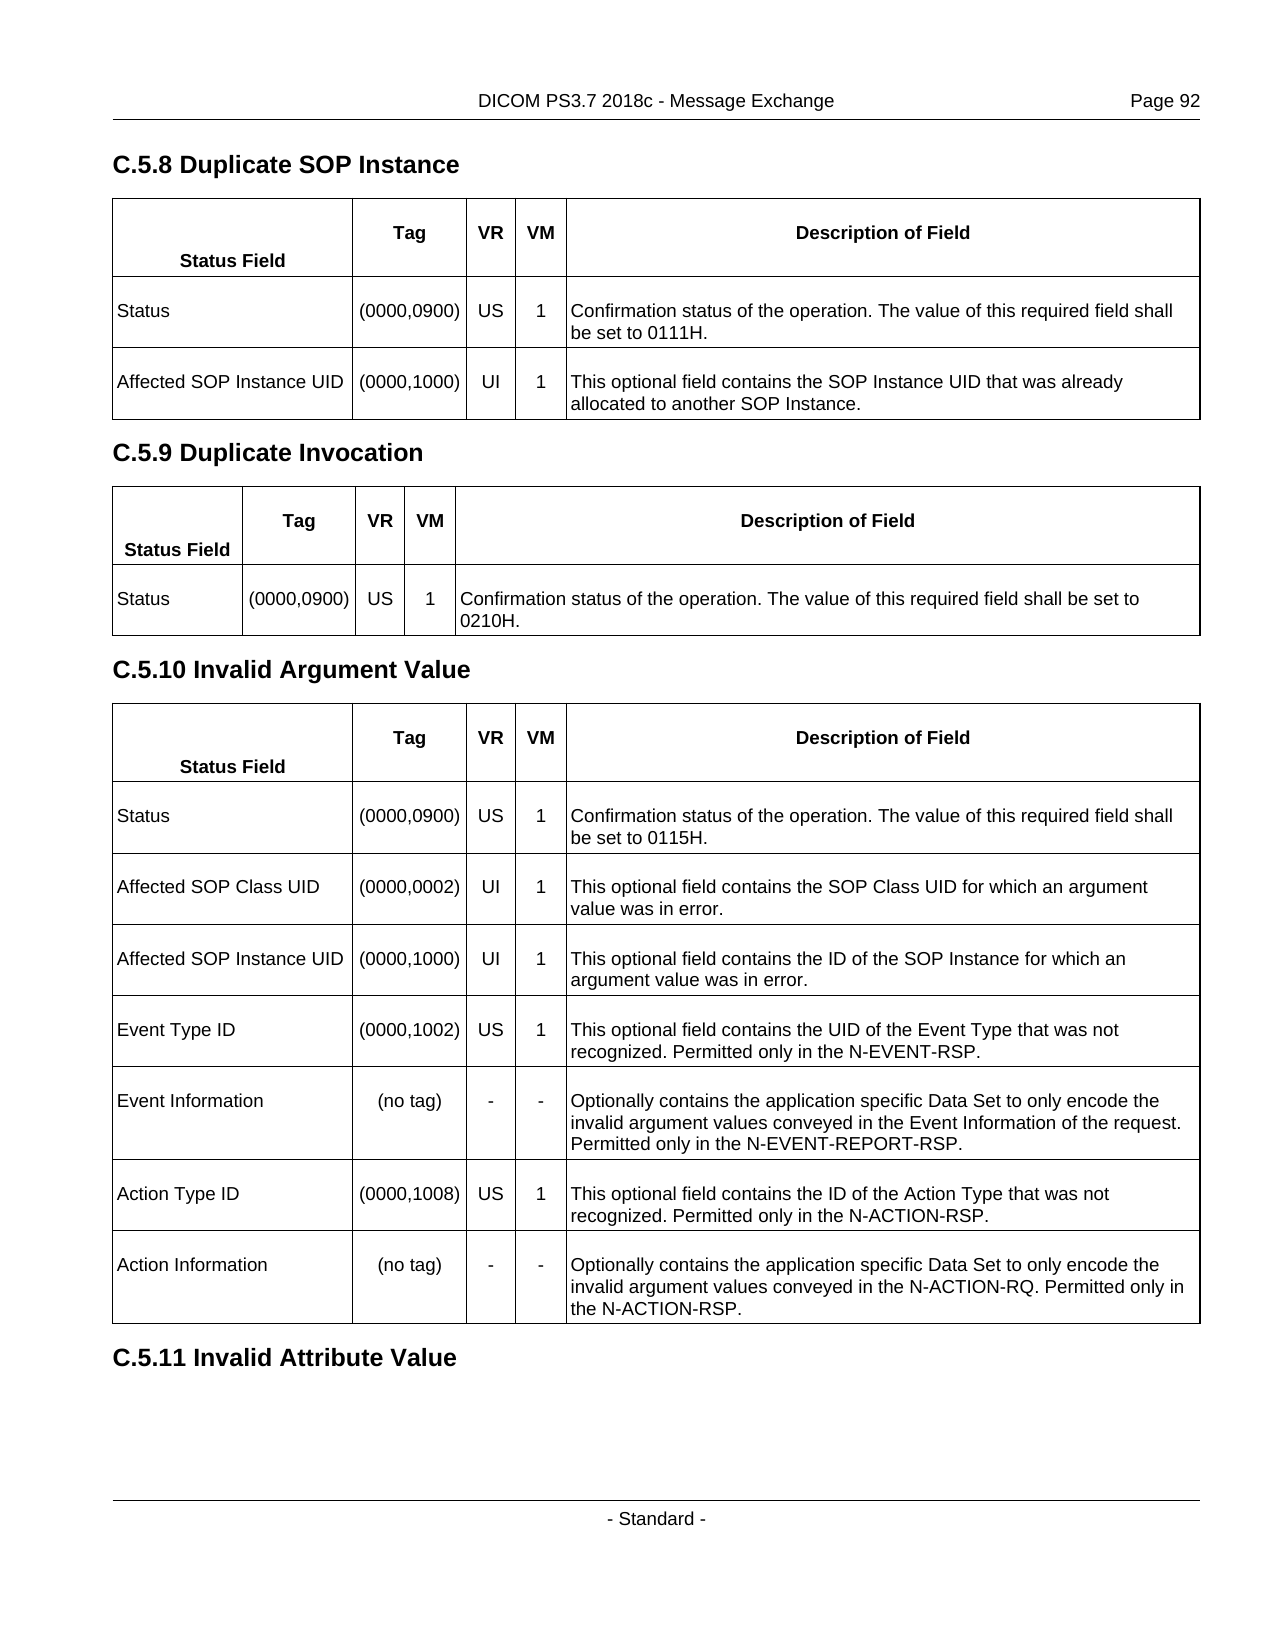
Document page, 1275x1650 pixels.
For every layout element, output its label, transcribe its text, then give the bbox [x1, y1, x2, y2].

text C.5.9 Duplicate Invocation [112, 438, 1200, 467]
table_cell 1 [405, 565, 455, 635]
table_header Status Field [113, 199, 352, 276]
table_cell (no tag) [353, 1231, 466, 1323]
table_header VR [467, 704, 515, 781]
table_cell (0000,0900) [243, 565, 355, 635]
table_cell - [516, 1231, 566, 1323]
table_cell 1 [516, 854, 566, 924]
table_cell US [356, 565, 404, 635]
table_cell 1 [516, 996, 566, 1066]
table_cell - [467, 1231, 515, 1323]
table_cell Event Information [113, 1067, 352, 1159]
table_cell 1 [516, 348, 566, 418]
table_cell This optional field contains the UID of the Event Type that was not recognized. Permitted only in the N-EVENT-RSP. [567, 996, 1199, 1066]
table_cell Optionally contains the application specific Data Set to only encode the invalid argument values conveyed in the N-ACTION-RQ. Permitted only in the N-ACTION-RSP. [567, 1231, 1199, 1323]
table_cell US [467, 782, 515, 852]
table_cell Confirmation status of the operation. The value of this required field shall be set to 0115H. [567, 782, 1199, 852]
table_cell US [467, 996, 515, 1066]
table_header Description of Field [567, 704, 1199, 781]
table_cell Event Type ID [113, 996, 352, 1066]
table_cell - [516, 1067, 566, 1159]
table_cell (0000,0900) [353, 782, 466, 852]
table_header Description of Field [567, 199, 1199, 276]
table_cell UI [467, 925, 515, 995]
table_cell - [467, 1067, 515, 1159]
table_cell This optional field contains the SOP Class UID for which an argument value was in error. [567, 854, 1199, 924]
table_header VM [516, 199, 566, 276]
table_cell (0000,0900) [353, 277, 466, 347]
table_cell Affected SOP Instance UID [113, 925, 352, 995]
table_cell UI [467, 854, 515, 924]
table_cell US [467, 277, 515, 347]
table_cell (0000,1002) [353, 996, 466, 1066]
text C.5.10 Invalid Argument Value [112, 655, 1200, 684]
table_cell (no tag) [353, 1067, 466, 1159]
table_cell This optional field contains the ID of the SOP Instance for which an argument value was in error. [567, 925, 1199, 995]
table_cell US [467, 1160, 515, 1230]
text C.5.11 Invalid Attribute Value [112, 1343, 1200, 1372]
table_cell (0000,1000) [353, 348, 466, 418]
table_cell Action Information [113, 1231, 352, 1323]
table_cell This optional field contains the ID of the Action Type that was not recognized. Permitted only in the N-ACTION-RSP. [567, 1160, 1199, 1230]
table_cell Affected SOP Class UID [113, 854, 352, 924]
table_cell Status [113, 277, 352, 347]
table_header VR [467, 199, 515, 276]
table_cell Confirmation status of the operation. The value of this required field shall be set to 0111H. [567, 277, 1199, 347]
table_cell Status [113, 782, 352, 852]
table_cell This optional field contains the SOP Instance UID that was already allocated to another SOP Instance. [567, 348, 1199, 418]
table_cell 1 [516, 1160, 566, 1230]
table_header Tag [353, 704, 466, 781]
table_header Description of Field [456, 487, 1199, 564]
table_cell (0000,1008) [353, 1160, 466, 1230]
table_header VR [356, 487, 404, 564]
table_cell Affected SOP Instance UID [113, 348, 352, 418]
table_cell (0000,0002) [353, 854, 466, 924]
table_cell Action Type ID [113, 1160, 352, 1230]
table_cell 1 [516, 277, 566, 347]
table_cell (0000,1000) [353, 925, 466, 995]
text C.5.8 Duplicate SOP Instance [112, 150, 1200, 179]
table_header Status Field [113, 487, 242, 564]
table_header Tag [353, 199, 466, 276]
table_header VM [516, 704, 566, 781]
table_header Tag [243, 487, 355, 564]
table_header VM [405, 487, 455, 564]
table_cell Status [113, 565, 242, 635]
table_cell 1 [516, 925, 566, 995]
table_cell 1 [516, 782, 566, 852]
table_cell Confirmation status of the operation. The value of this required field shall be set to 0210H. [456, 565, 1199, 635]
table_cell UI [467, 348, 515, 418]
table_header Status Field [113, 704, 352, 781]
table_cell Optionally contains the application specific Data Set to only encode the invalid argument values conveyed in the Event Information of the request. Permitted only in the N-EVENT-REPORT-RSP. [567, 1067, 1199, 1159]
